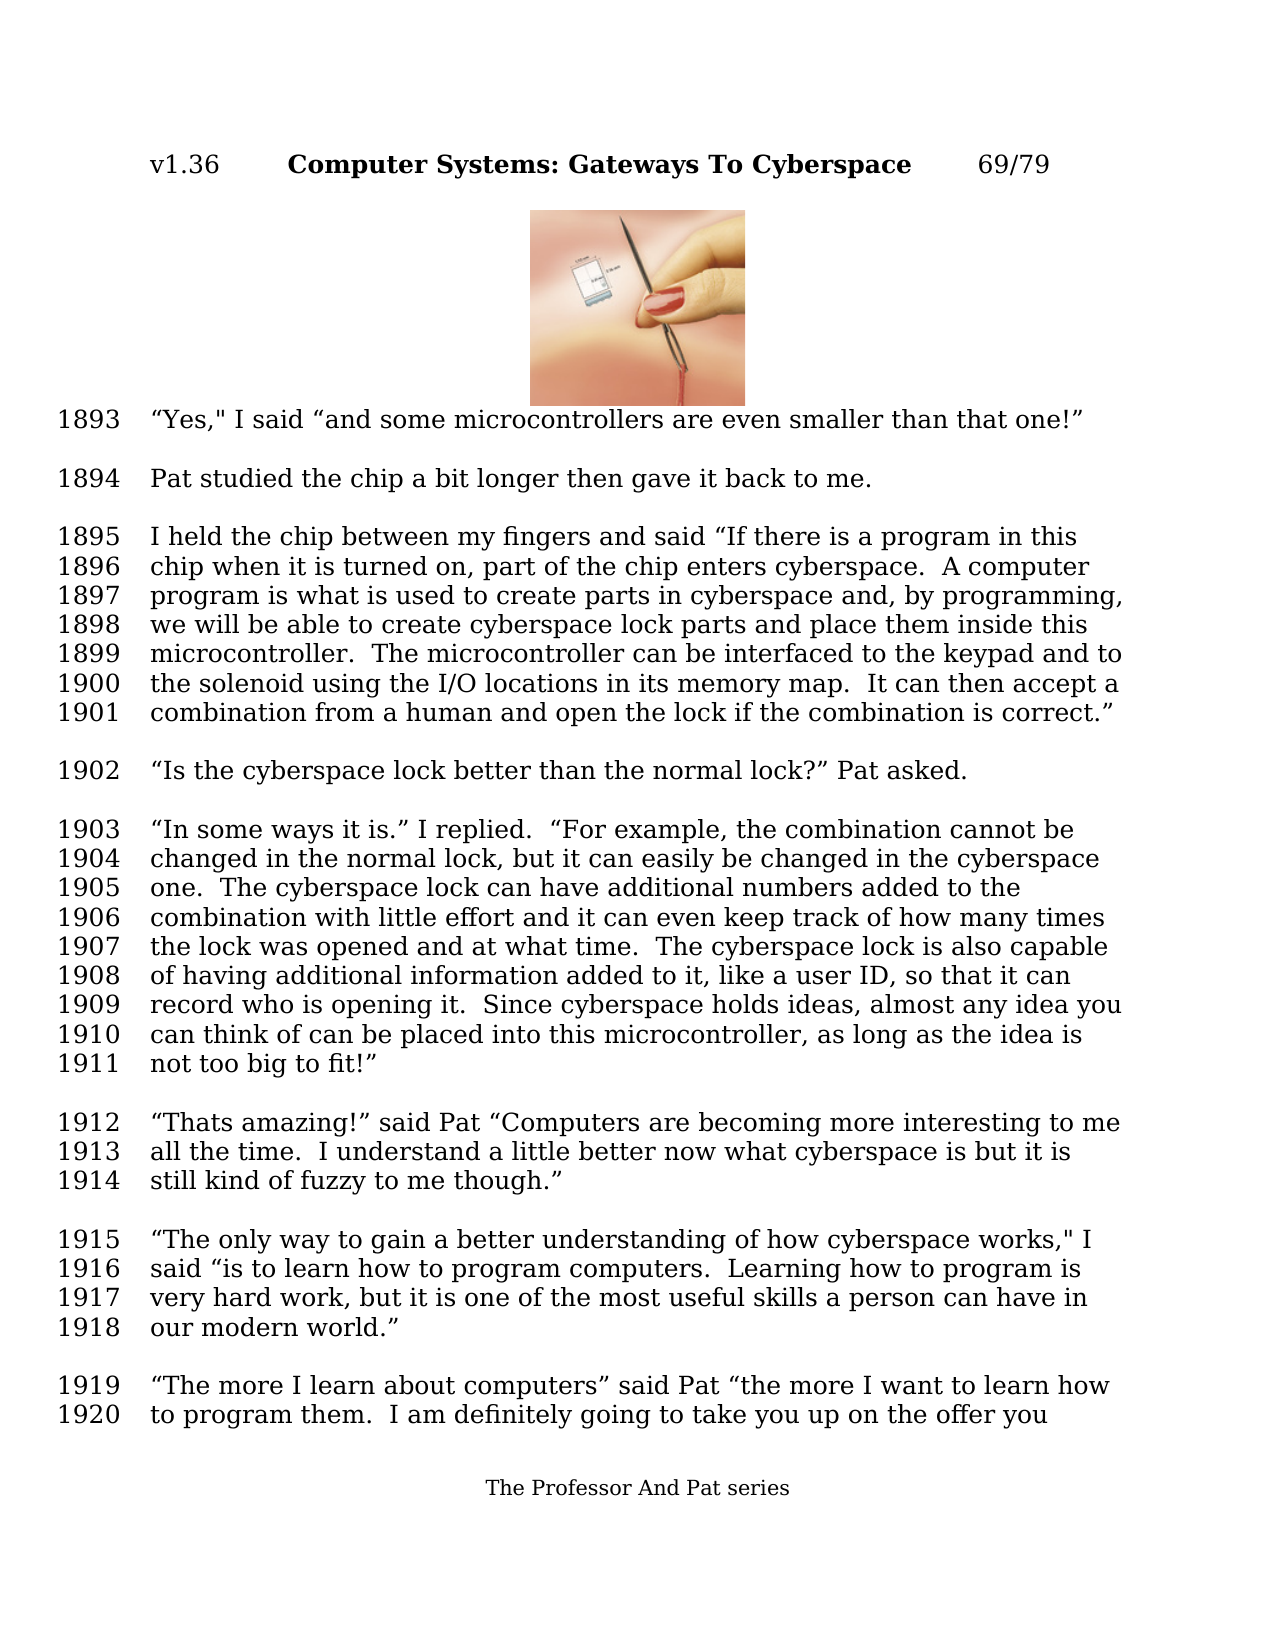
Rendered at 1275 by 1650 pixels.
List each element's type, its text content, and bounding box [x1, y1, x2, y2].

picture [530, 210, 746, 406]
text “Yes," I said “and some microcontrollers are even smaller than that one!” [150, 406, 1125, 434]
text Pat studied the chip a bit longer then gave it back to me. [150, 464, 1125, 493]
text “Thats amazing!” said Pat “Computers are becoming more interesting to me all the time. I understand a little better now what cyberspace is but it is still kind of fuzzy to me though.” [150, 1108, 1125, 1196]
text “Is the cyberspace lock better than the normal lock?” Pat asked. [150, 757, 1125, 786]
text “The more I learn about computers” said Pat “the more I want to learn how to program them. I am definitely going to take you up on the offer you [150, 1371, 1125, 1430]
text “In some ways it is.” I replied. “For example, the combination cannot be changed in the normal lock, but it can easily be changed in the cyberspace one. The cyberspace lock can have additional numbers added to the combination with little effort and it can even keep track of how many times the lock was opened and at what time. The cyberspace lock is also capable of having additional information added to it, like a user ID, so that it can record who is opening it. Since cyberspace holds ideas, almost any idea you can think of can be placed into this microcontroller, as long as the idea is not too big to fit!” [150, 815, 1125, 1078]
text I held the chip between my fingers and said “If there is a program in this chip when it is turned on, part of the chip enters cyberspace. A computer program is what is used to create parts in cyberspace and, by programming, we will be able to create cyberspace lock parts and place them inside this microcontroller. The microcontroller can be interfaced to the keypad and to the solenoid using the I/O locations in its memory map. It can then accept a combination from a human and open the lock if the combination is correct.” [150, 522, 1125, 727]
text “The only way to gain a better understanding of how cyberspace works," I said “is to learn how to program computers. Learning how to program is very hard work, but it is one of the most useful skills a person can have in our modern world.” [150, 1225, 1125, 1342]
